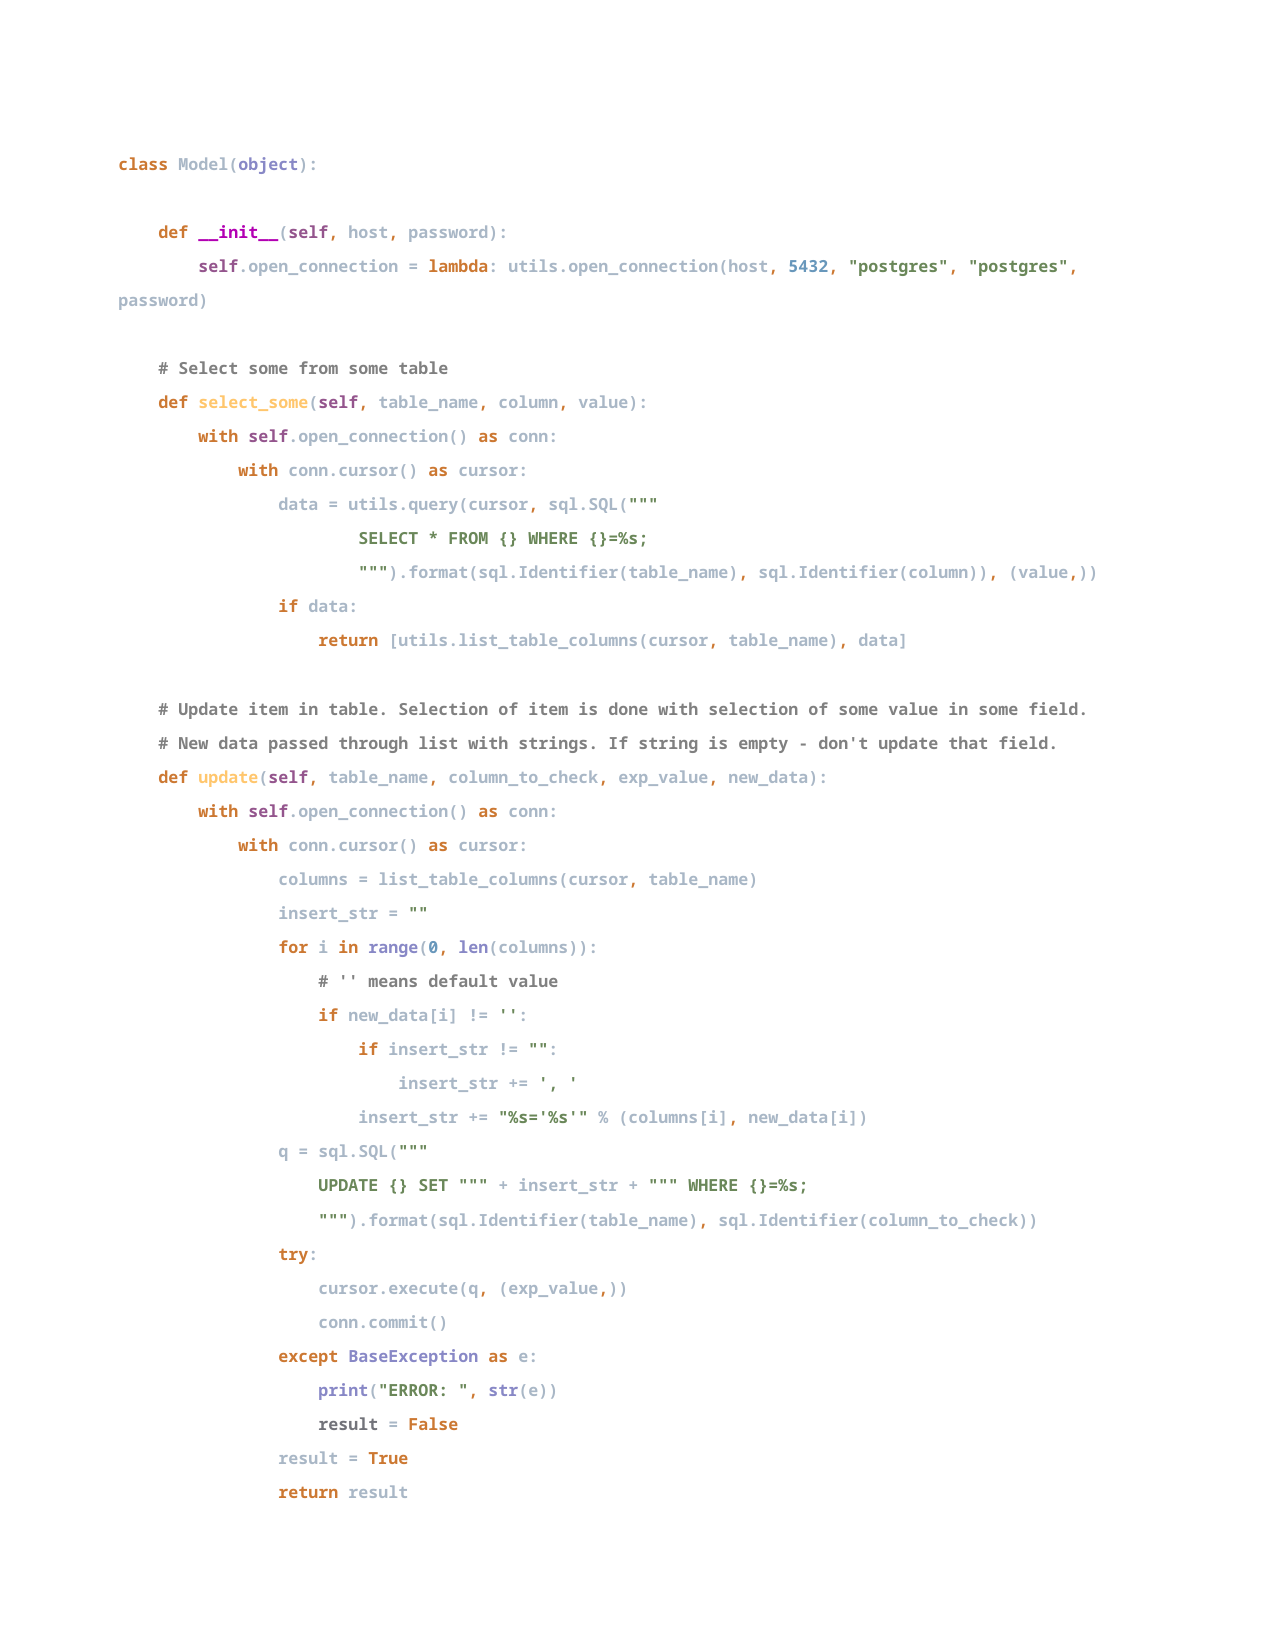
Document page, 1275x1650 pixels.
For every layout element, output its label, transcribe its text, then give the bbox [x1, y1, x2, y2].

text class Model(object): def __init__(self, host, password): self.open_connection = lambda: utils.open_connection(host, 5432, "postgres", "postgres", password) # Select some from some table def select_some(self, table_name, column, value): with self.open_connection() as conn: with conn.cursor() as cursor: data = utils.query(cursor, sql.SQL(""" SELECT * FROM {} WHERE {}=%s; """).format(sql.Identifier(table_name), sql.Identifier(column)), (value,)) if data: return [utils.list_table_columns(cursor, table_name), data] # Update item in table. Selection of item is done with selection of some value in some field. # New data passed through list with strings. If string is empty - don't update that field. def update(self, table_name, column_to_check, exp_value, new_data): with self.open_connection() as conn: with conn.cursor() as cursor: columns = list_table_columns(cursor, table_name) insert_str = "" for i in range(0, len(columns)): # '' means default value if new_data[i] != '': if insert_str != "": insert_str += ', ' insert_str += "%s='%s'" % (columns[i], new_data[i]) q = sql.SQL(""" UPDATE {} SET """ + insert_str + """ WHERE {}=%s; """).format(sql.Identifier(table_name), sql.Identifier(column_to_check)) try: cursor.execute(q, (exp_value,)) conn.commit() except BaseException as e: print("ERROR: ", str(e)) result = False result = True return result [118, 118, 1157, 1503]
